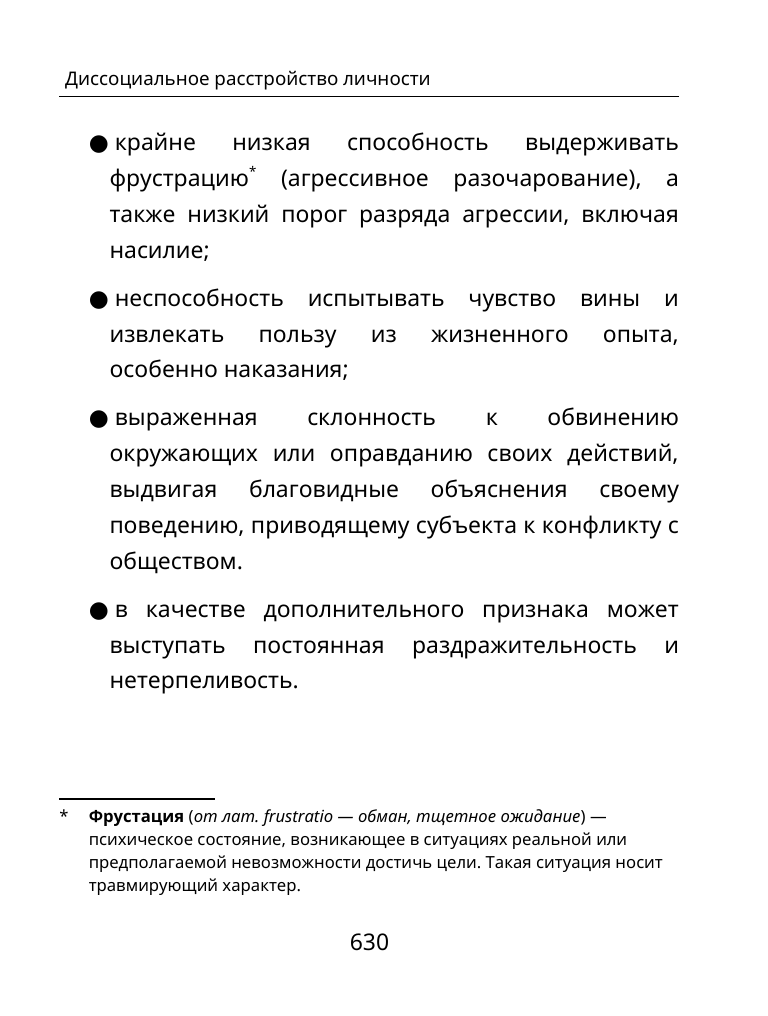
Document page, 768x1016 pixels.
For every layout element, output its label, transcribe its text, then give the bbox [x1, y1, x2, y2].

list выраженная склонность к обвинению окружающих или оправданию своих действий, выдвигая благовидные объяснения своему поведению, приводящему субъекта к конфликту с обществом. [88, 401, 679, 576]
list крайне низкая способность выдерживать фрустрацию (агрессивное разочарование), а также низкий порог разряда агрессии, включая насилие; [88, 126, 679, 265]
list Фрустация (от лат. frustratio — обман, тщетное ожидание) — психическое состояние, возникающее в ситуациях реальной или предполагаемой невозможности достичь цели. Такая ситуация носит травмирующий характер. [59, 805, 679, 896]
list неспособность испытывать чувство вины и извлекать пользу из жизненного опыта, особенно наказания; [88, 282, 679, 385]
list в качестве дополнительного признака может выступать постоянная раздражительность и нетерпеливость. [88, 593, 679, 696]
